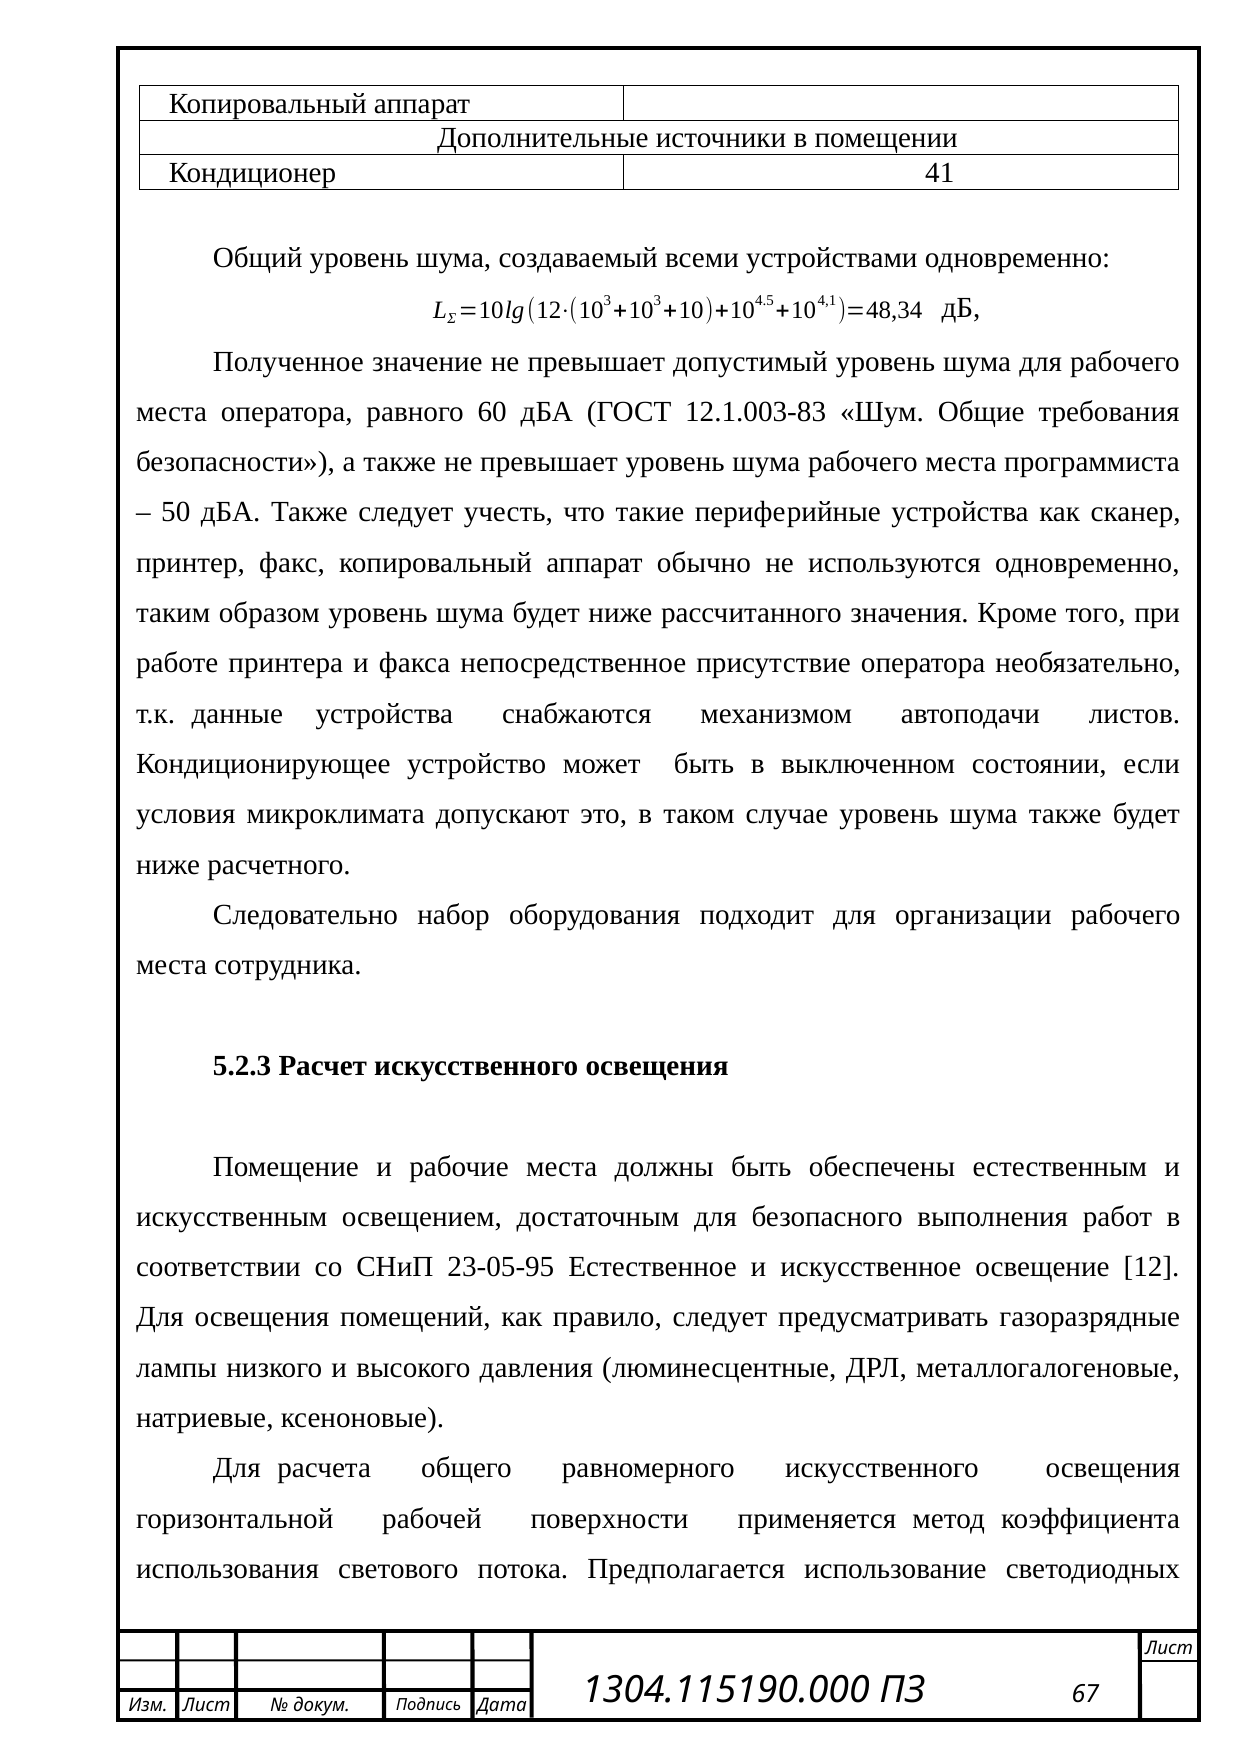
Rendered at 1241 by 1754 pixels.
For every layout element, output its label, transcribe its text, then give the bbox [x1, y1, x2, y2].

table_cell Дополнительные источники в помещении [140, 121, 1178, 154]
table_cell 41 [624, 155, 1178, 189]
text Для расчета общего равномерного искусственного освещения горизонтальной рабочей поверхности применяется метод коэффициента использования светового потока. Предполагается использование светодиодных [136, 1451, 1181, 1585]
table_cell [624, 86, 1178, 119]
text Помещение и рабочие места должны быть обеспечены естественным и искусственным освещением, достаточным для безопасного выполнения работ в соответствии со СНиП 23-05-95 Естественное и искусственное освещение [12]. Для освещения помещений, как правило, следует предусматривать газоразрядные лампы низкого и высокого давления (люминесцентные, ДРЛ, металлогалогеновые, натриевые, ксеноновые). [136, 1149, 1181, 1434]
text Полученное значение не превышает допустимый уровень шума для рабочего места оператора, равного 60 дБА (ГОСТ 12.1.003-83 «Шум. Общие требования безопасности»), а также не превышает уровень шума рабочего места программиста – 50 дБА. Также следует учесть, что такие перифе­рийные устройства как сканер, принтер, факс, копировальный аппарат обычно не используются одновременно, таким образом уровень шума будет ниже рассчитанного значения. Кроме того, при работе принтера и факса непосредственное присут­ствие оператора необязательно, т.к. данные устройства снабжаются механизмом автоподачи листов. Кондиционирующее устройство может быть в выключенном состоянии, если условия микроклимата допускают это, в таком случае уровень шума также будет ниже расчетного. [136, 344, 1181, 880]
table_cell Копировальный аппарат [140, 86, 623, 119]
text Следовательно набор оборудования подходит для организации рабочего места сотрудника. [136, 897, 1181, 981]
subtitle 5.2.3 Расчет искусственного освещения [136, 1048, 1181, 1082]
table_cell Кондиционер [140, 155, 623, 189]
text дБ, [136, 290, 1181, 327]
text Общий уровень шума, создаваемый всеми устройствами одновременно: [136, 240, 1181, 274]
